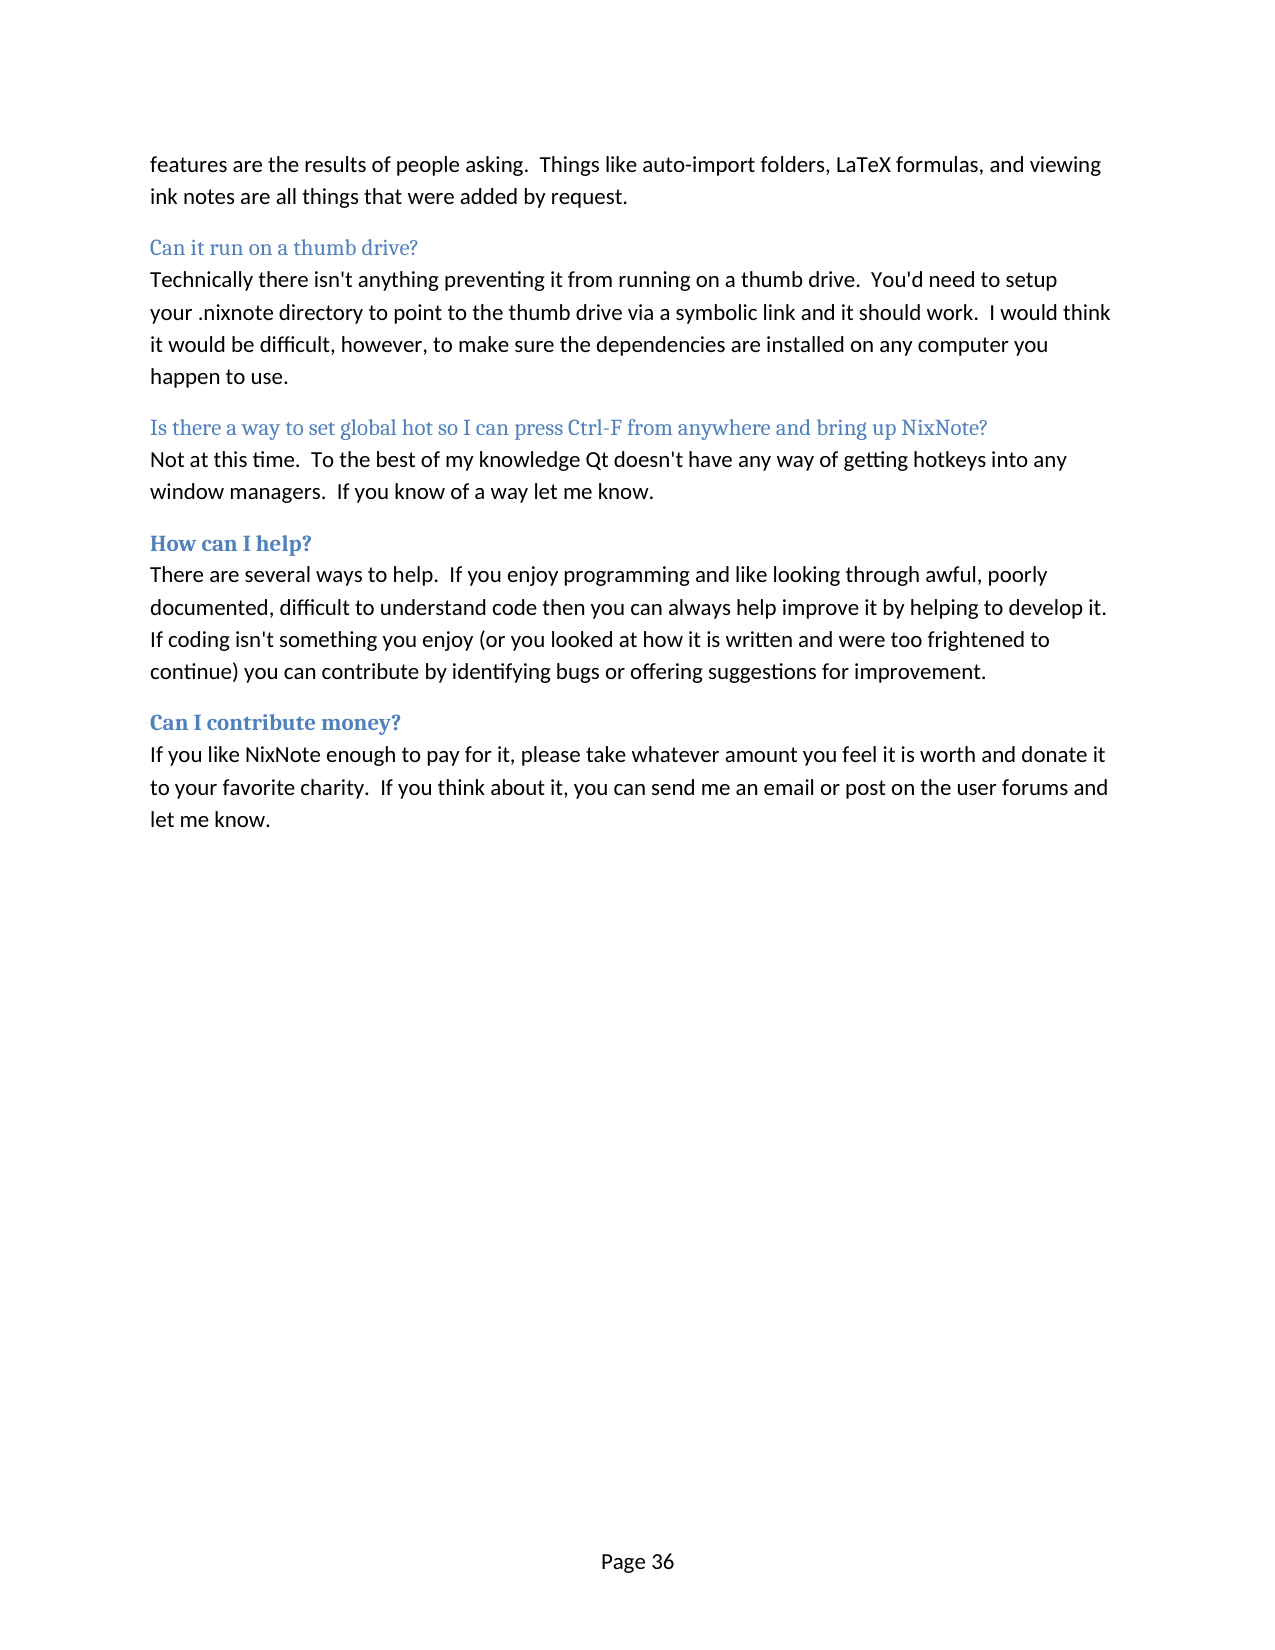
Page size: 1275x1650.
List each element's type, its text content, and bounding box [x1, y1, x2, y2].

subtitle Is there a way to set global hot so I can press Ctrl-F from anywhere and bring up NixNote? [150, 415, 1125, 441]
subtitle How can I help? [150, 530, 1125, 557]
text Not at this time. To the best of my knowledge Qt doesn't have any way of getting hotkeys into any window managers. If you know of a way let me know. [150, 445, 1125, 505]
text Technically there isn't anything preventing it from running on a thumb drive. You'd need to setup your .nixnote directory to point to the thumb drive via a symbolic link and it should work. I would think it would be difficult, however, to make sure the dependencies are installed on any computer you happen to use. [150, 265, 1125, 390]
text features are the results of people asking. Things like auto-import folders, LaTeX formulas, and viewing ink notes are all things that were added by request. [150, 150, 1125, 210]
text If you like NixNote enough to pay for it, please take whatever amount you feel it is worth and donate it to your favorite charity. If you think about it, you can send me an email or post on the user forums and let me know. [150, 740, 1125, 833]
text There are several ways to help. If you enjoy programming and like looking through awful, poorly documented, difficult to understand code then you can always help improve it by helping to develop it. If coding isn't something you enjoy (or you looked at how it is written and were too frightened to continue) you can contribute by identifying bugs or offering suggestions for improvement. [150, 561, 1125, 685]
subtitle Can I contribute money? [150, 710, 1125, 737]
subtitle Can it run on a thumb drive? [150, 235, 1125, 262]
